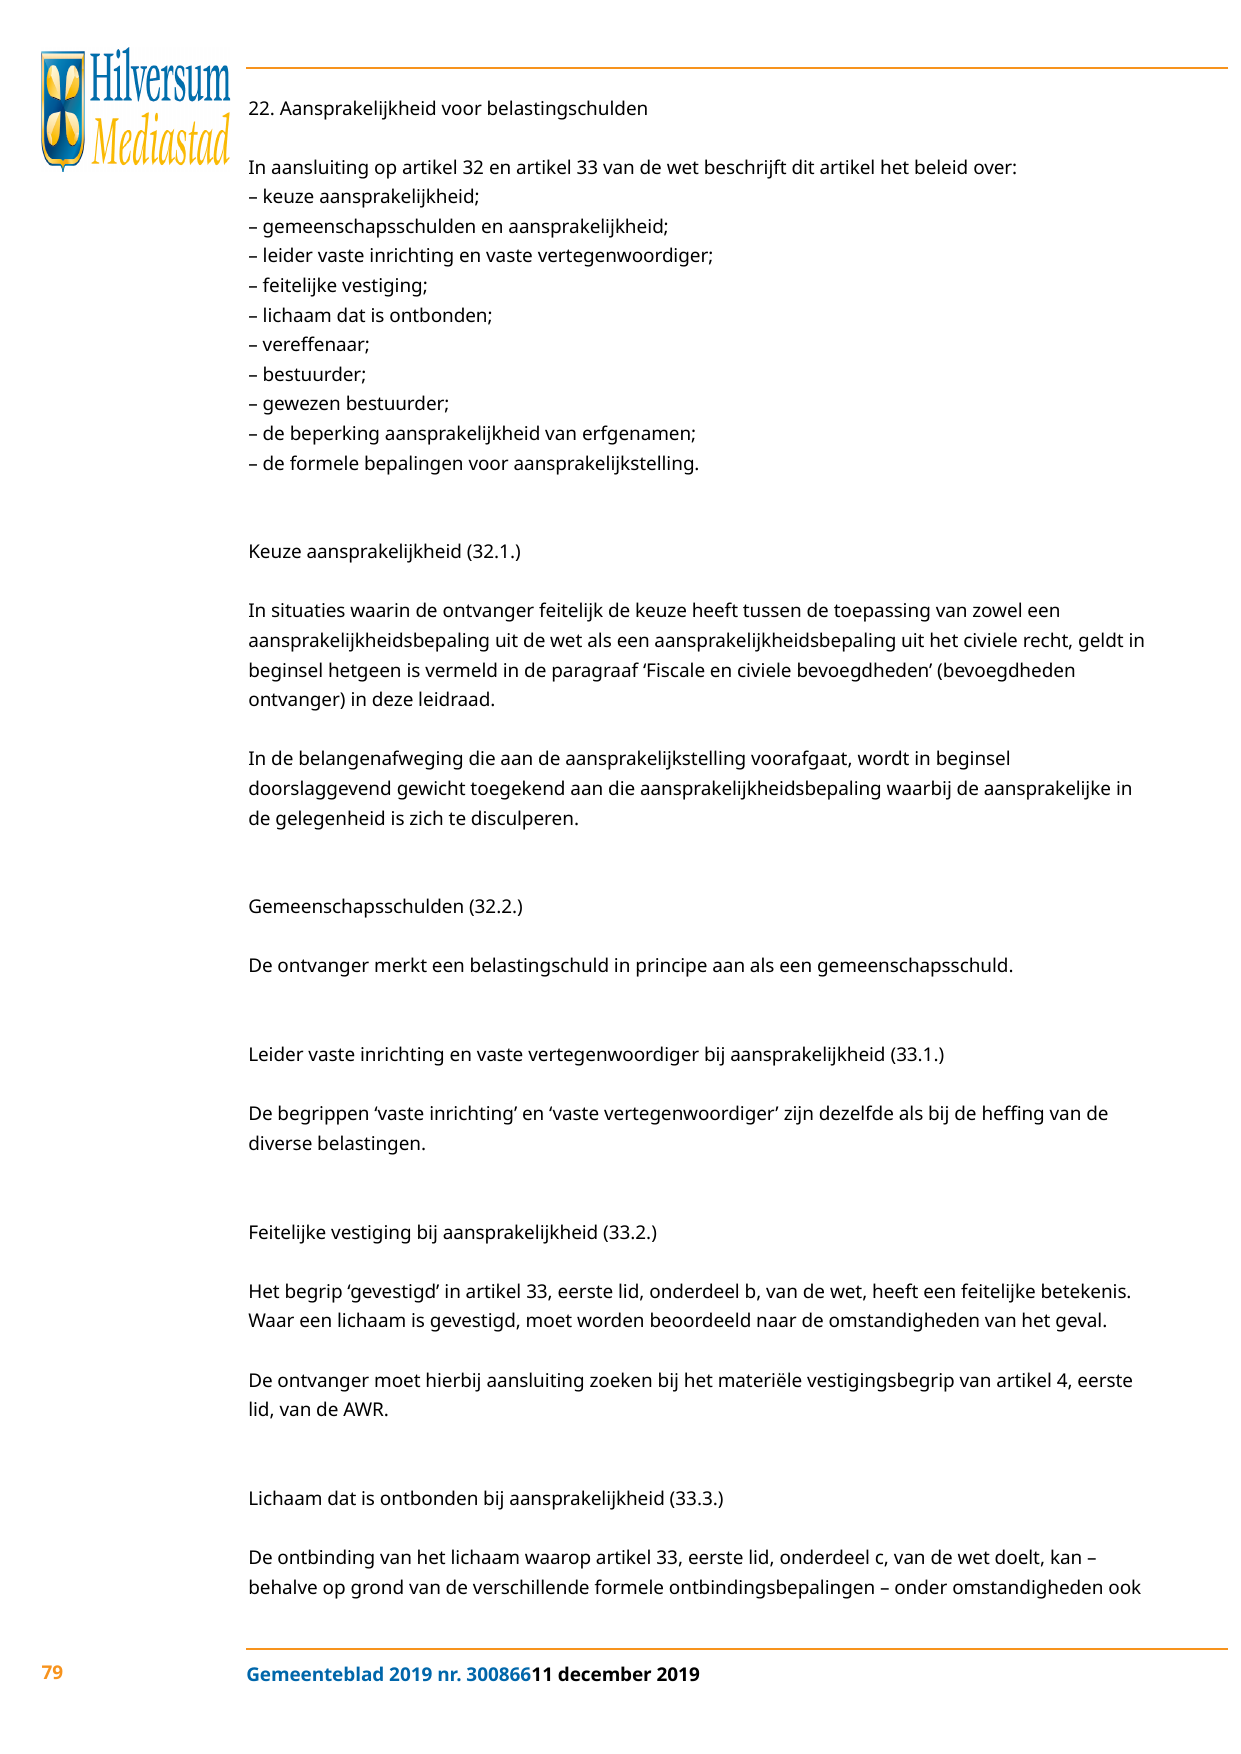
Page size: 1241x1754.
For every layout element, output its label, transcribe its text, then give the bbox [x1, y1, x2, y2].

text – vereffenaar; [248, 331, 1152, 357]
text Gemeenschapsschulden (32.2.) [248, 893, 1152, 919]
text De begrippen ‘vaste inrichting’ en ‘vaste vertegenwoordiger’ zijn dezelfde als bij de heffing van de diverse belastingen. [248, 1101, 1152, 1156]
text – leider vaste inrichting en vaste vertegenwoordiger; [248, 243, 1152, 268]
text – bestuurder; [248, 361, 1152, 387]
text Leider vaste inrichting en vaste vertegenwoordiger bij aansprakelijkheid (33.1.) [248, 1041, 1152, 1067]
text – gemeenschapsschulden en aansprakelijkheid; [248, 213, 1152, 239]
text 22. Aansprakelijkheid voor belastingschulden [248, 95, 1152, 121]
text In de belangenafweging die aan de aansprakelijkstelling voorafgaat, wordt in beginsel doorslaggevend gewicht toegekend aan die aansprakelijkheidsbepaling waarbij de aansprakelijke in de gelegenheid is zich te disculperen. [248, 746, 1152, 831]
text In situaties waarin de ontvanger feitelijk de keuze heeft tussen de toepassing van zowel een aansprakelijkheidsbepaling uit de wet als een aansprakelijkheidsbepaling uit het civiele recht, geldt in beginsel hetgeen is vermeld in de paragraaf ‘Fiscale en civiele bevoegdheden’ (bevoegdheden ontvanger) in deze leidraad. [248, 598, 1152, 712]
text – lichaam dat is ontbonden; [248, 302, 1152, 328]
text Lichaam dat is ontbonden bij aansprakelijkheid (33.3.) [248, 1485, 1152, 1511]
text De ontvanger moet hierbij aansluiting zoeken bij het materiële vestigingsbegrip van artikel 4, eerste lid, van de AWR. [248, 1367, 1152, 1422]
text – de formele bepalingen voor aansprakelijkstelling. [248, 450, 1152, 476]
text Feitelijke vestiging bij aansprakelijkheid (33.2.) [248, 1219, 1152, 1245]
text De ontbinding van het lichaam waarop artikel 33, eerste lid, onderdeel c, van de wet doelt, kan – behalve op grond van de verschillende formele ontbindingsbepalingen – onder omstandigheden ook [248, 1544, 1152, 1600]
text – feitelijke vestiging; [248, 272, 1152, 298]
text – keuze aansprakelijkheid; [248, 183, 1152, 209]
text Keuze aansprakelijkheid (32.1.) [248, 538, 1152, 564]
text Het begrip ‘gevestigd’ in artikel 33, eerste lid, onderdeel b, van de wet, heeft een feitelijke betekenis. Waar een lichaam is gevestigd, moet worden beoordeeld naar de omstandigheden van het geval. [248, 1278, 1152, 1333]
text – de beperking aansprakelijkheid van erfgenamen; [248, 420, 1152, 446]
text – gewezen bestuurder; [248, 391, 1152, 416]
text In aansluiting op artikel 32 en artikel 33 van de wet beschrijft dit artikel het beleid over: [248, 154, 1152, 180]
picture [41, 47, 231, 172]
text De ontvanger merkt een belastingschuld in principe aan als een gemeenschapsschuld. [248, 953, 1152, 978]
